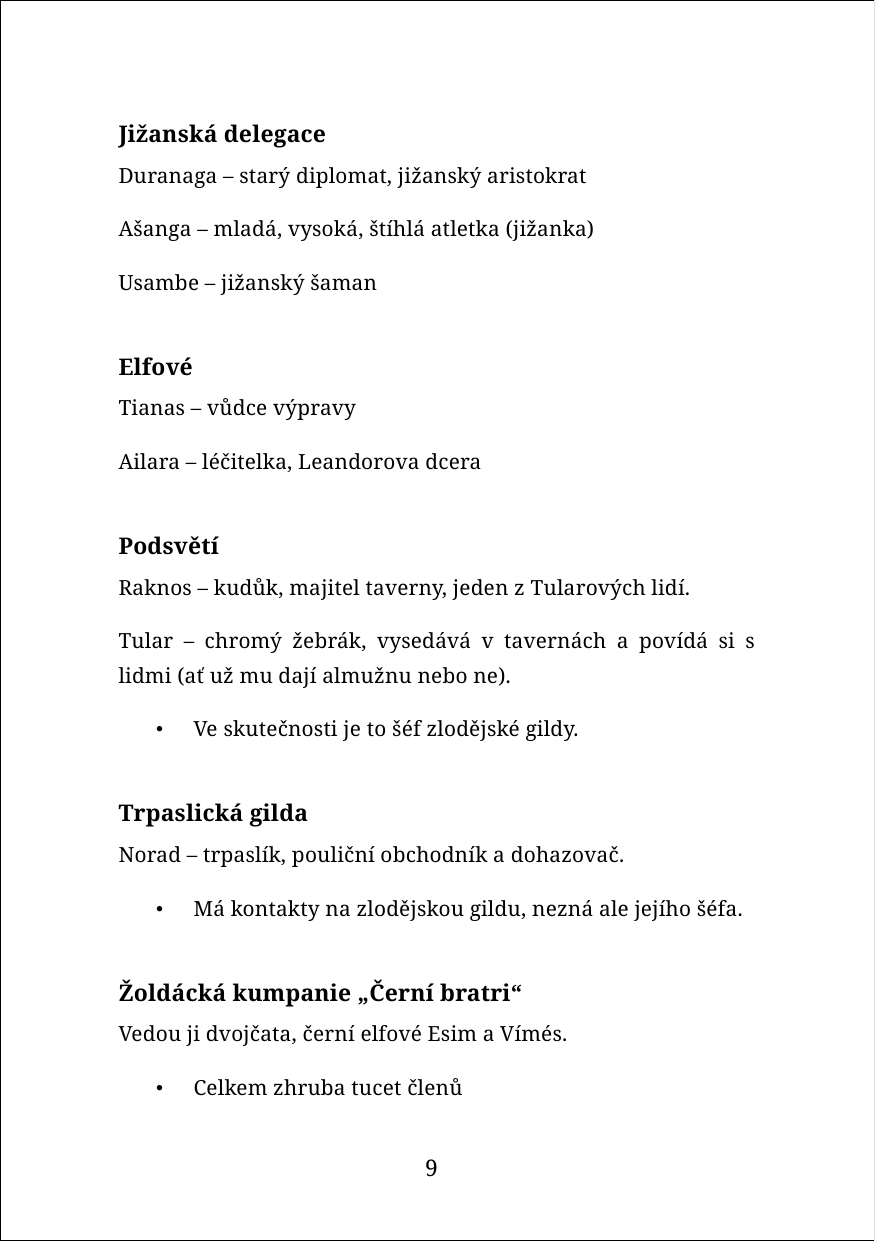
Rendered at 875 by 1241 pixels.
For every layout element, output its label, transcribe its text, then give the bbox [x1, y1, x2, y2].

list Ve skutečnosti je to šéf zlodějské gildy. [156, 714, 756, 743]
text Vedou ji dvojčata, černí elfové Esim a Vímés. [118, 1019, 756, 1048]
text Tular – chromý žebrák, vysedává v tavernách a povídá si s lidmi (ať už mu dají almužnu nebo ne). [118, 626, 756, 690]
subtitle Podsvětí [118, 529, 756, 561]
subtitle Jižanská delegace [118, 118, 756, 149]
list Má kontakty na zlodějskou gildu, nezná ale jejího šéfa. [156, 894, 756, 922]
subtitle Elfové [118, 351, 756, 382]
text Ašanga – mladá, vysoká, štíhlá atletka (jižanka) [118, 214, 756, 243]
text Norad – trpaslík, pouliční obchodník a dohazovač. [118, 840, 756, 869]
text Raknos – kudůk, majitel taverny, jeden z Tularových lidí. [118, 573, 756, 601]
list Celkem zhruba tucet členů [156, 1073, 756, 1101]
text Tianas – vůdce výpravy [118, 393, 756, 422]
text Duranaga – starý diplomat, jižanský aristokrat [118, 161, 756, 190]
subtitle Žoldácká kumpanie „Černí bratri“ [118, 976, 756, 1008]
text Ailara – léčitelka, Leandorova dcera [118, 447, 756, 475]
text Usambe – jižanský šaman [118, 268, 756, 296]
subtitle Trpaslická gilda [118, 797, 756, 829]
